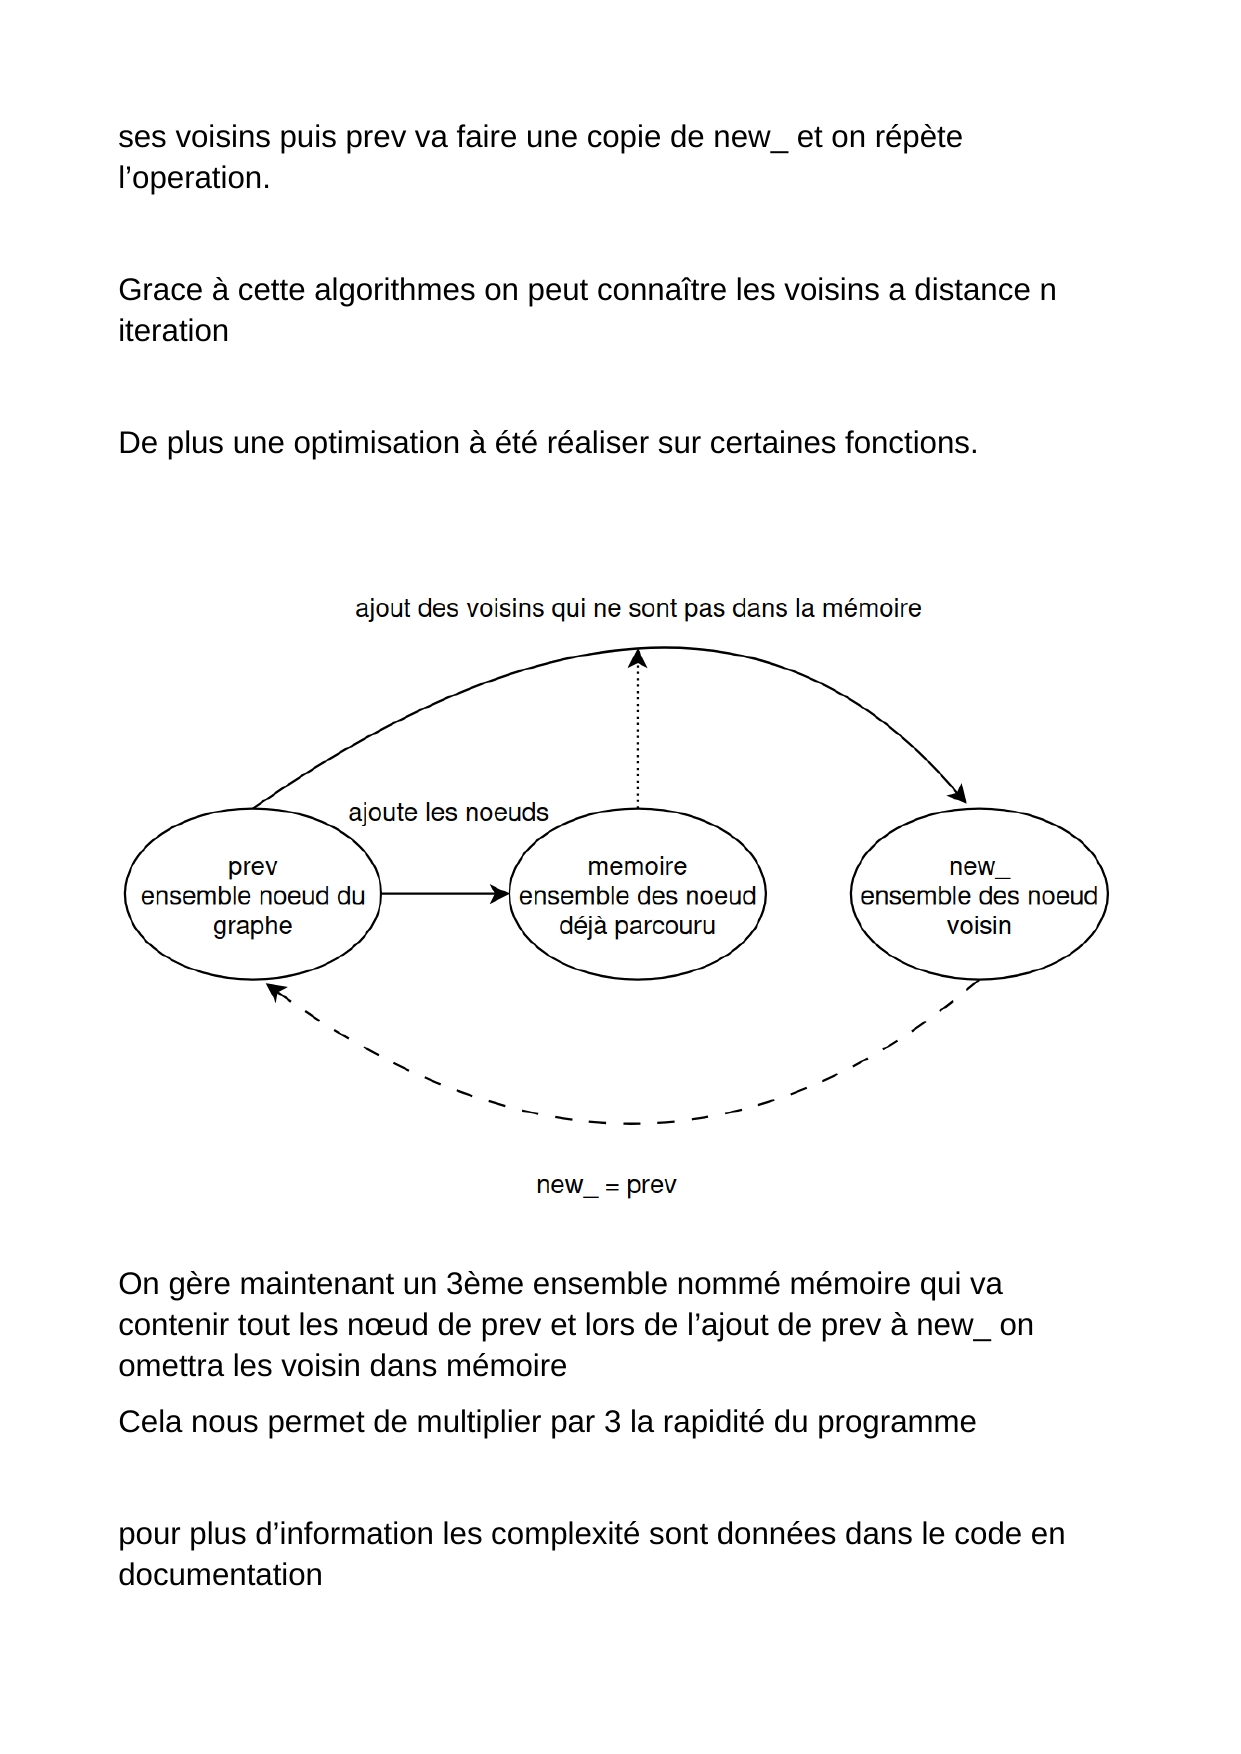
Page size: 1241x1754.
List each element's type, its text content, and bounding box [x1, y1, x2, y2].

text pour plus d’information les complexité sont données dans le code en documentation [118, 1515, 1122, 1592]
text On gère maintenant un 3ème ensemble nommé mémoire qui va contenir tout les nœud de prev et lors de l’ajout de prev à new_ on omettra les voisin dans mémoire [118, 1265, 1122, 1383]
picture [118, 591, 1123, 1204]
text ses voisins puis prev va faire une copie de new_ et on répète l’operation. [118, 118, 1122, 195]
text De plus une optimisation à été réaliser sur certaines fonctions. [118, 424, 1122, 460]
text Grace à cette algorithmes on peut connaître les voisins a distance n iteration [118, 271, 1122, 348]
text Cela nous permet de multiplier par 3 la rapidité du programme [118, 1403, 1122, 1439]
